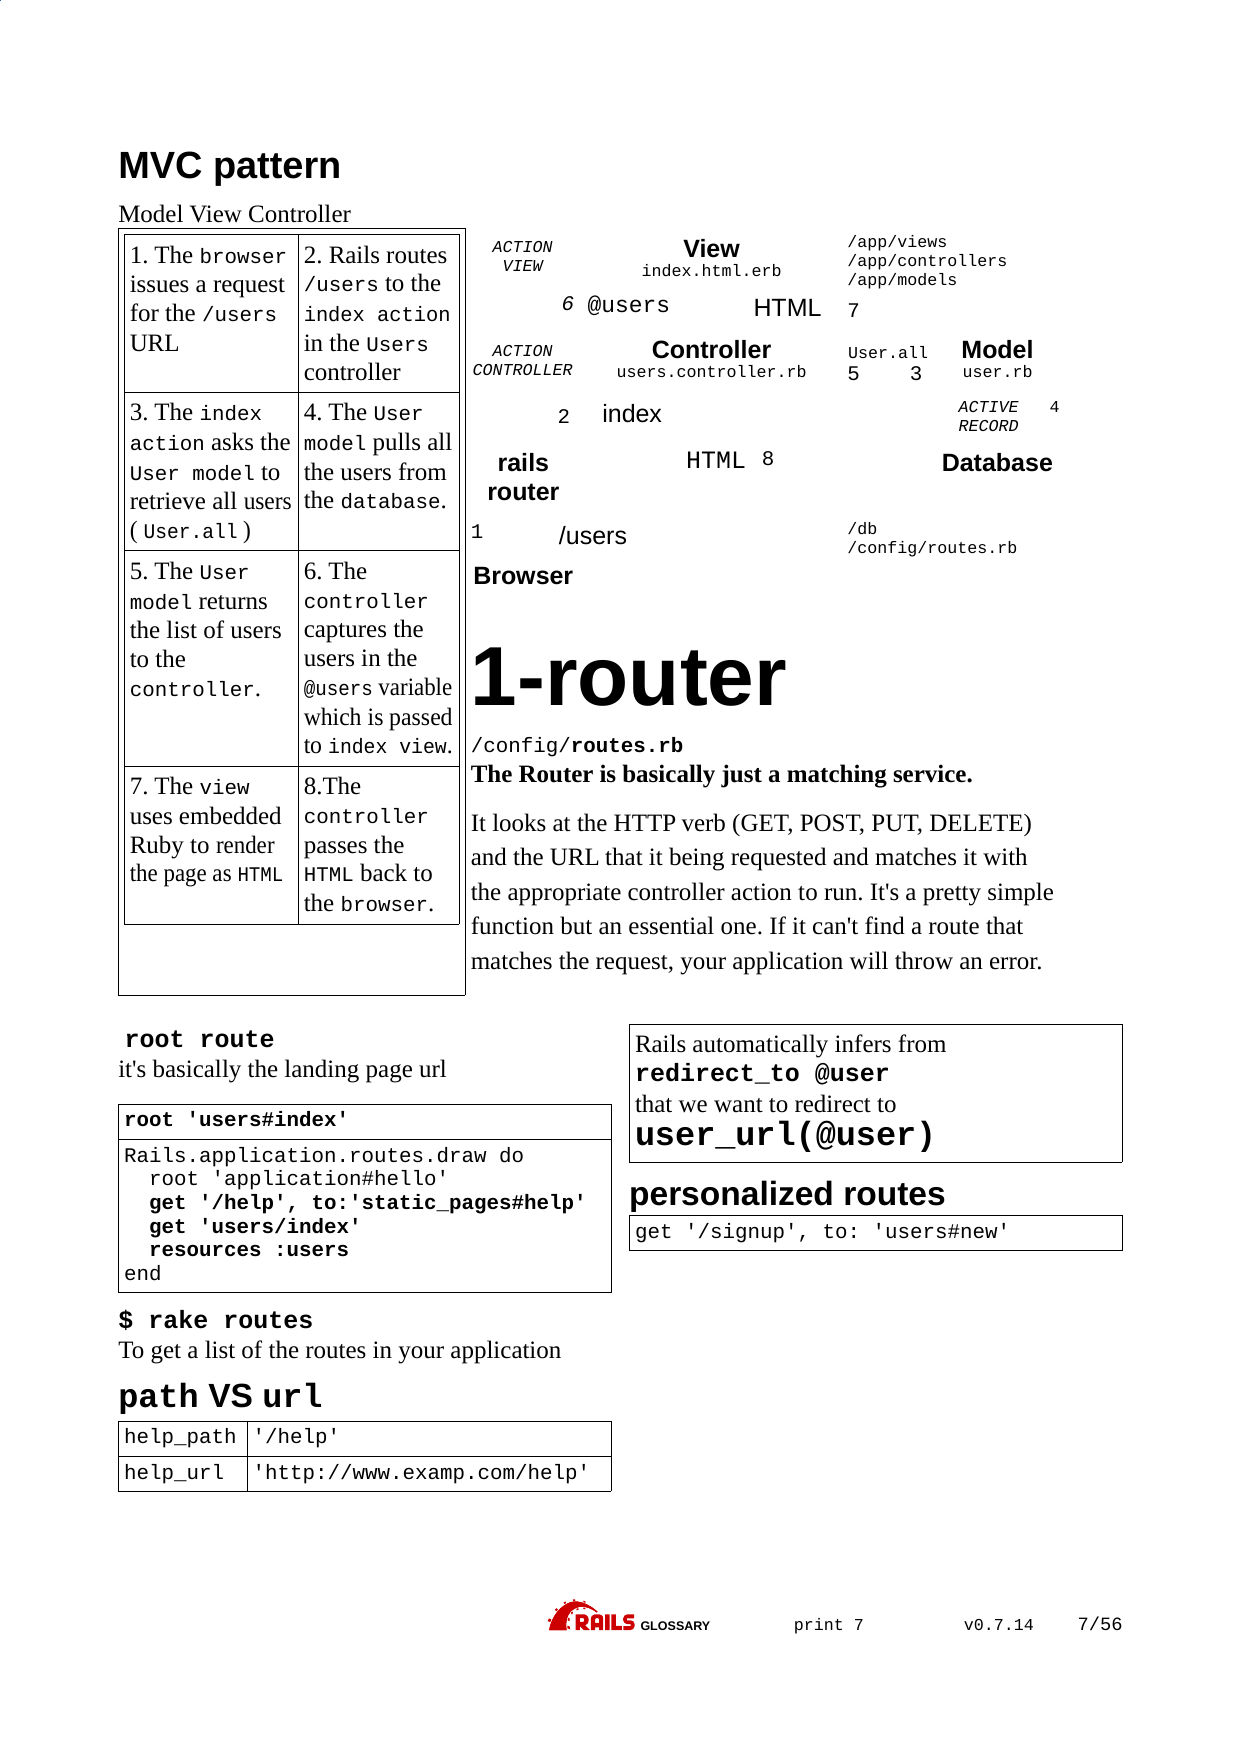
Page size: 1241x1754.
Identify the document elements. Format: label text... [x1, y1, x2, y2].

table_header /app/views /app/controllers /app/models 7 [841, 228, 1060, 329]
table_cell Database [935, 442, 1060, 515]
table_cell [676, 555, 733, 596]
table_cell [756, 393, 934, 442]
text Model View Controller [118, 199, 1122, 228]
subtitle $ rake routes [118, 1307, 611, 1336]
table_cell [634, 442, 676, 515]
table_cell ACTION CONTROLLER [466, 329, 581, 393]
table_header root 'users#index' [119, 1105, 611, 1139]
table_cell HTML [733, 287, 841, 329]
table_cell /users [552, 515, 634, 555]
table_cell [634, 555, 676, 596]
table_cell [733, 555, 756, 596]
table_header '/help' [248, 1422, 611, 1456]
table_header get '/signup', to: 'users#new' [630, 1216, 1122, 1250]
table_cell @users [581, 287, 676, 329]
subtitle MVC pattern [118, 143, 611, 187]
table_cell 1 [466, 515, 552, 555]
table_cell 4 [1044, 393, 1060, 442]
table_cell [756, 555, 841, 596]
table_cell rails router [466, 442, 581, 515]
table_cell 7. The view uses embedded Ruby to render the page as HTML [125, 767, 298, 923]
table_cell [634, 515, 676, 555]
table_cell Model user.rb [935, 329, 1060, 393]
table_cell 8 [756, 442, 934, 515]
table_cell 2 [552, 393, 581, 442]
table_header ACTION VIEW [466, 228, 581, 287]
subtitle personalized routes [629, 1173, 1122, 1212]
table_cell index [581, 393, 676, 442]
table_cell User.all 5 3 [841, 329, 934, 393]
table_header 2. Rails routes /users to the index action in the Users controller [299, 235, 459, 392]
subtitle path VS url [118, 1376, 611, 1418]
table_cell Browser [466, 555, 581, 596]
table_header [119, 229, 465, 995]
table_cell /db /config/routes.rb [841, 515, 1060, 596]
table_cell 5. The User model returns the list of users to the controller. [125, 551, 298, 766]
text To get a list of the routes in your application [118, 1336, 611, 1364]
table_header help_path [119, 1422, 247, 1456]
table_cell ACTIVE RECORD [935, 393, 1044, 442]
text root route [118, 1024, 611, 1054]
table_cell [756, 515, 841, 555]
table_cell [676, 393, 733, 442]
table_cell Rails.application.routes.draw do root 'application#hello' get '/help', to:'static_pages#help' get 'users/index' resources :users end [119, 1140, 611, 1292]
table_cell [733, 515, 756, 555]
table_header View index.html.erb [581, 228, 841, 287]
table_cell [676, 515, 733, 555]
table_cell [581, 442, 634, 515]
table_cell [676, 287, 733, 329]
table_cell [581, 555, 634, 596]
table_cell 3. The index action asks the User model to retrieve all users ( User.all ) [125, 393, 298, 550]
table_cell HTML [676, 442, 756, 515]
table_header 1. The browser issues a request for the /users URL [125, 235, 298, 392]
table_cell 1-router /config/routes.rb The Router is basically just a matching service. It looks at the HTTP verb (GET, POST, PUT, DELETE) and the URL that it being requested and matches it with the appropriate controller action to run. It's a pretty simple function but an essential one. If it can't find a route that matches the request, your application will throw an error. [466, 596, 1060, 995]
text it's basically the landing page url [118, 1054, 611, 1083]
table_cell 'http://www.examp.com/help' [248, 1457, 611, 1491]
table_cell Controller users.controller.rb [581, 329, 841, 393]
table_cell [466, 393, 552, 442]
table_cell [733, 393, 756, 442]
table_header Rails automatically infers from redirect_to @user that we want to redirect to user_url(@user) [630, 1025, 1122, 1162]
table_cell 6 [466, 287, 581, 329]
table_cell 6. The controller captures the users in the @users variable which is passed to index view. [299, 551, 459, 766]
table_cell help_url [119, 1457, 247, 1491]
table_cell 8.The controller passes the HTML back to the browser. [299, 767, 459, 923]
table_cell 4. The User model pulls all the users from the database. [299, 393, 459, 550]
